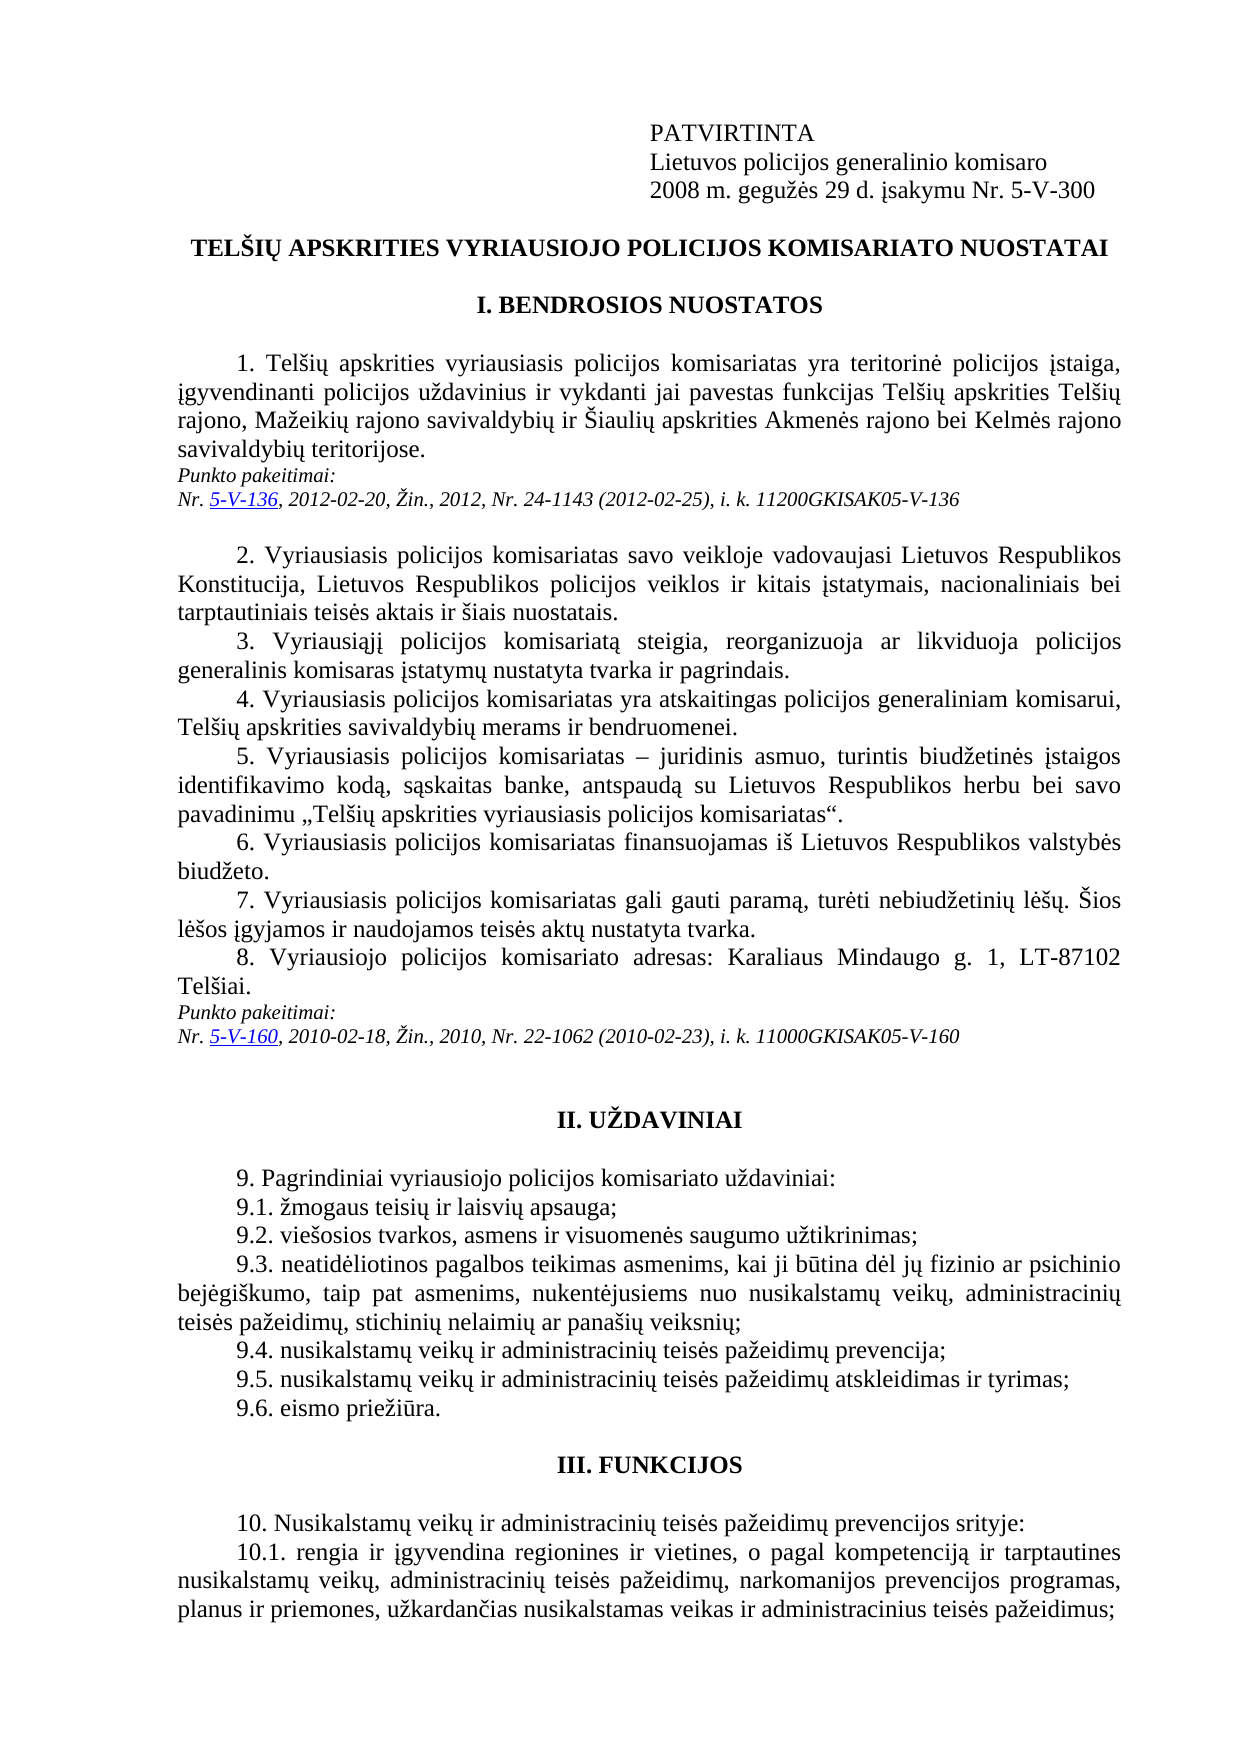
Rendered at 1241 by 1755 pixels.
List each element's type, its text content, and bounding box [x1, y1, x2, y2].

text 2. Vyriausiasis policijos komisariatas savo veikloje vadovaujasi Lietuvos Respublikos Konstitucija, Lietuvos Respublikos policijos veiklos ir kitais įstatymais, nacionaliniais bei tarptautiniais teisės aktais ir šiais nuostatais. [177, 540, 1122, 626]
text 9.3. neatidėliotinos pagalbos teikimas asmenims, kai ji būtina dėl jų fizinio ar psichinio bejėgiškumo, taip pat asmenims, nukentėjusiems nuo nusikalstamų veikų, administracinių teisės pažeidimų, stichinių nelaimių ar panašių veiksnių; [177, 1249, 1122, 1336]
text II. UŽDAVINIAI [177, 1106, 1122, 1134]
text 9.4. nusikalstamų veikų ir administracinių teisės pažeidimų prevencija; [177, 1336, 1122, 1364]
text TELŠIŲ APSKRITIES VYRIAUSIOJO POLICIJOS KOMISARIATO NUOSTATAI [177, 233, 1122, 262]
text 10. Nusikalstamų veikų ir administracinių teisės pažeidimų prevencijos srityje: [177, 1508, 1122, 1537]
text 1. Telšių apskrities vyriausiasis policijos komisariatas yra teritorinė policijos įstaiga, įgyvendinanti policijos uždavinius ir vykdanti jai pavestas funkcijas Telšių apskrities Telšių rajono, Mažeikių rajono savivaldybių ir Šiaulių apskrities Akmenės rajono bei Kelmės rajono savivaldybių teritorijose. [177, 348, 1122, 463]
text PATVIRTINTA [649, 118, 1122, 147]
text 9. Pagrindiniai vyriausiojo policijos komisariato uždaviniai: [177, 1163, 1122, 1192]
text 9.1. žmogaus teisių ir laisvių apsauga; [177, 1192, 1122, 1221]
text 7. Vyriausiasis policijos komisariatas gali gauti paramą, turėti nebiudžetinių lėšų. Šios lėšos įgyjamos ir naudojamos teisės aktų nustatyta tvarka. [177, 885, 1122, 942]
text 5. Vyriausiasis policijos komisariatas – juridinis asmuo, turintis biudžetinės įstaigos identifikavimo kodą, sąskaitas banke, antspaudą su Lietuvos Respublikos herbu bei savo pavadinimu „Telšių apskrities vyriausiasis policijos komisariatas“. [177, 741, 1122, 827]
text Nr. 5-V-136, 2012-02-20, Žin., 2012, Nr. 24-1143 (2012-02-25), i. k. 11200GKISAK05-V-136 [177, 487, 1122, 511]
text 9.2. viešosios tvarkos, asmens ir visuomenės saugumo užtikrinimas; [177, 1221, 1122, 1249]
text 2008 m. gegužės 29 d. įsakymu Nr. 5-V-300 [649, 176, 1122, 204]
text 4. Vyriausiasis policijos komisariatas yra atskaitingas policijos generaliniam komisarui, Telšių apskrities savivaldybių merams ir bendruomenei. [177, 684, 1122, 741]
text III. FUNKCIJOS [177, 1451, 1122, 1479]
text 8. Vyriausiojo policijos komisariato adresas: Karaliaus Mindaugo g. 1, LT-87102 Telšiai. [177, 942, 1122, 1000]
text Punkto pakeitimai: [177, 1000, 1122, 1024]
text Lietuvos policijos generalinio komisaro [649, 147, 1122, 176]
text Punkto pakeitimai: [177, 463, 1122, 487]
text 3. Vyriausiąjį policijos komisariatą steigia, reorganizuoja ar likviduoja policijos generalinis komisaras įstatymų nustatyta tvarka ir pagrindais. [177, 626, 1122, 684]
text 10.1. rengia ir įgyvendina regionines ir vietines, o pagal kompetenciją ir tarptautines nusikalstamų veikų, administracinių teisės pažeidimų, narkomanijos prevencijos programas, planus ir priemones, užkardančias nusikalstamas veikas ir administracinius teisės pažeidimus; [177, 1537, 1122, 1623]
text I. BENDROSIOS NUOSTATOS [177, 291, 1122, 319]
text 9.5. nusikalstamų veikų ir administracinių teisės pažeidimų atskleidimas ir tyrimas; [177, 1364, 1122, 1393]
text 6. Vyriausiasis policijos komisariatas finansuojamas iš Lietuvos Respublikos valstybės biudžeto. [177, 827, 1122, 885]
text Nr. 5-V-160, 2010-02-18, Žin., 2010, Nr. 22-1062 (2010-02-23), i. k. 11000GKISAK05-V-160 [177, 1024, 1122, 1048]
text 9.6. eismo priežiūra. [177, 1393, 1122, 1422]
